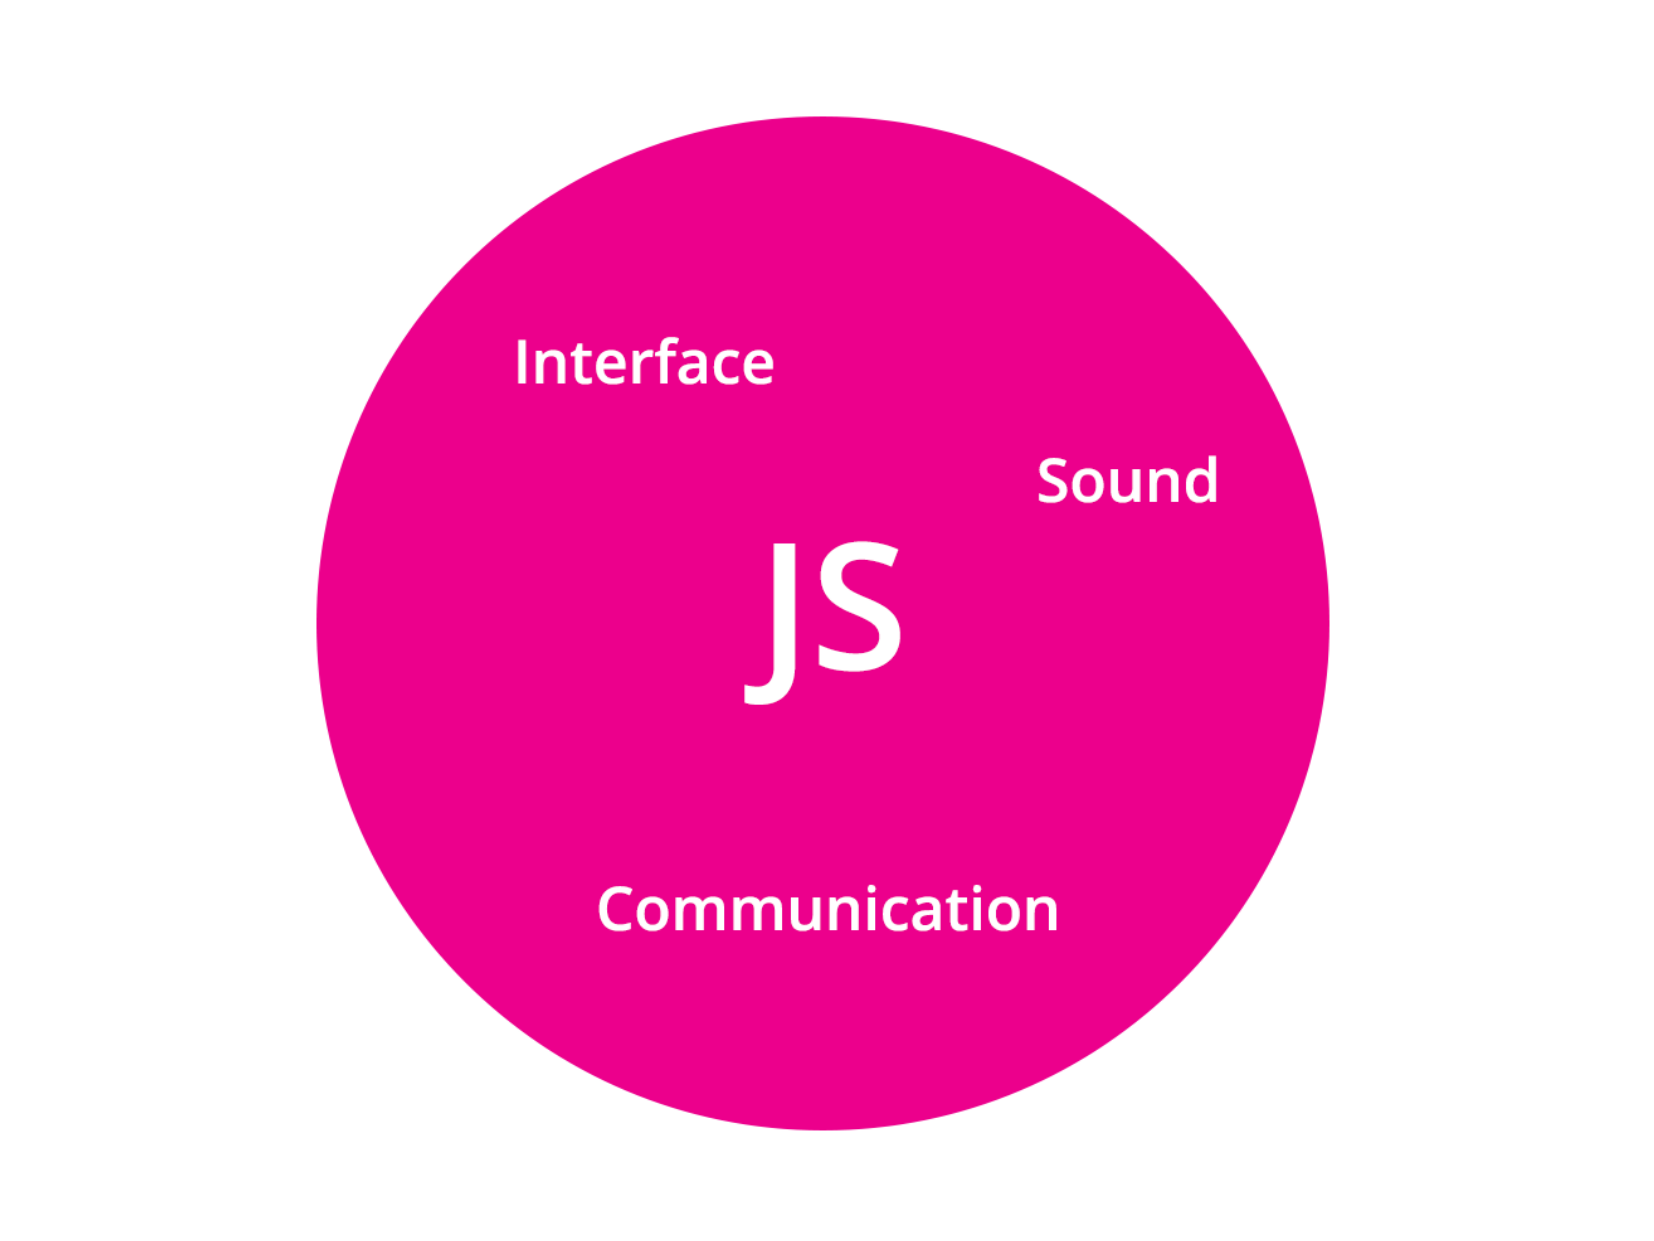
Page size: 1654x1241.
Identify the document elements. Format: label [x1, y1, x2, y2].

picture [299, 104, 1351, 1152]
